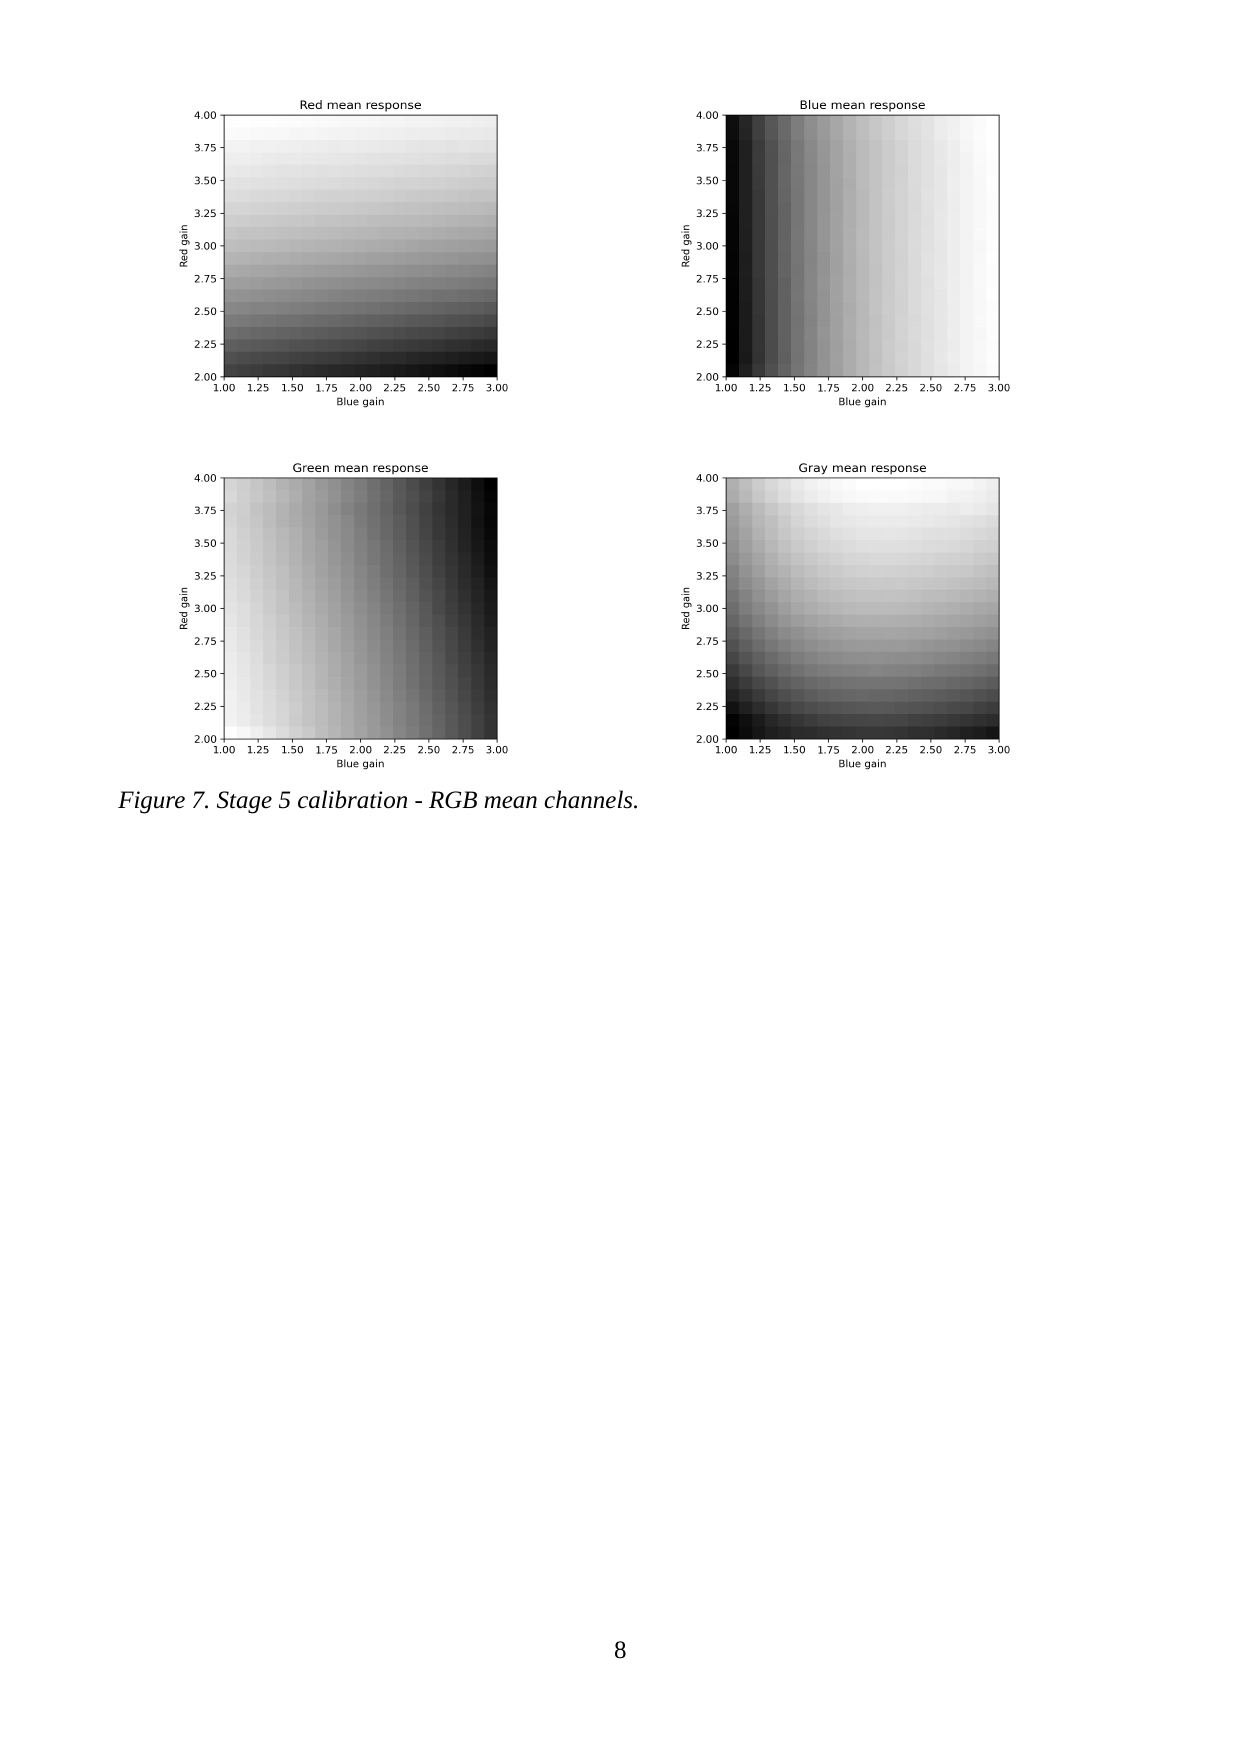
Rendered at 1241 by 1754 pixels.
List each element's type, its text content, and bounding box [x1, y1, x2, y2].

picture [118, 437, 591, 776]
picture [118, 75, 591, 414]
text Figure 7. Stage 5 calibration - RGB mean channels. [118, 776, 1122, 814]
picture [620, 75, 1093, 414]
picture [620, 437, 1093, 776]
